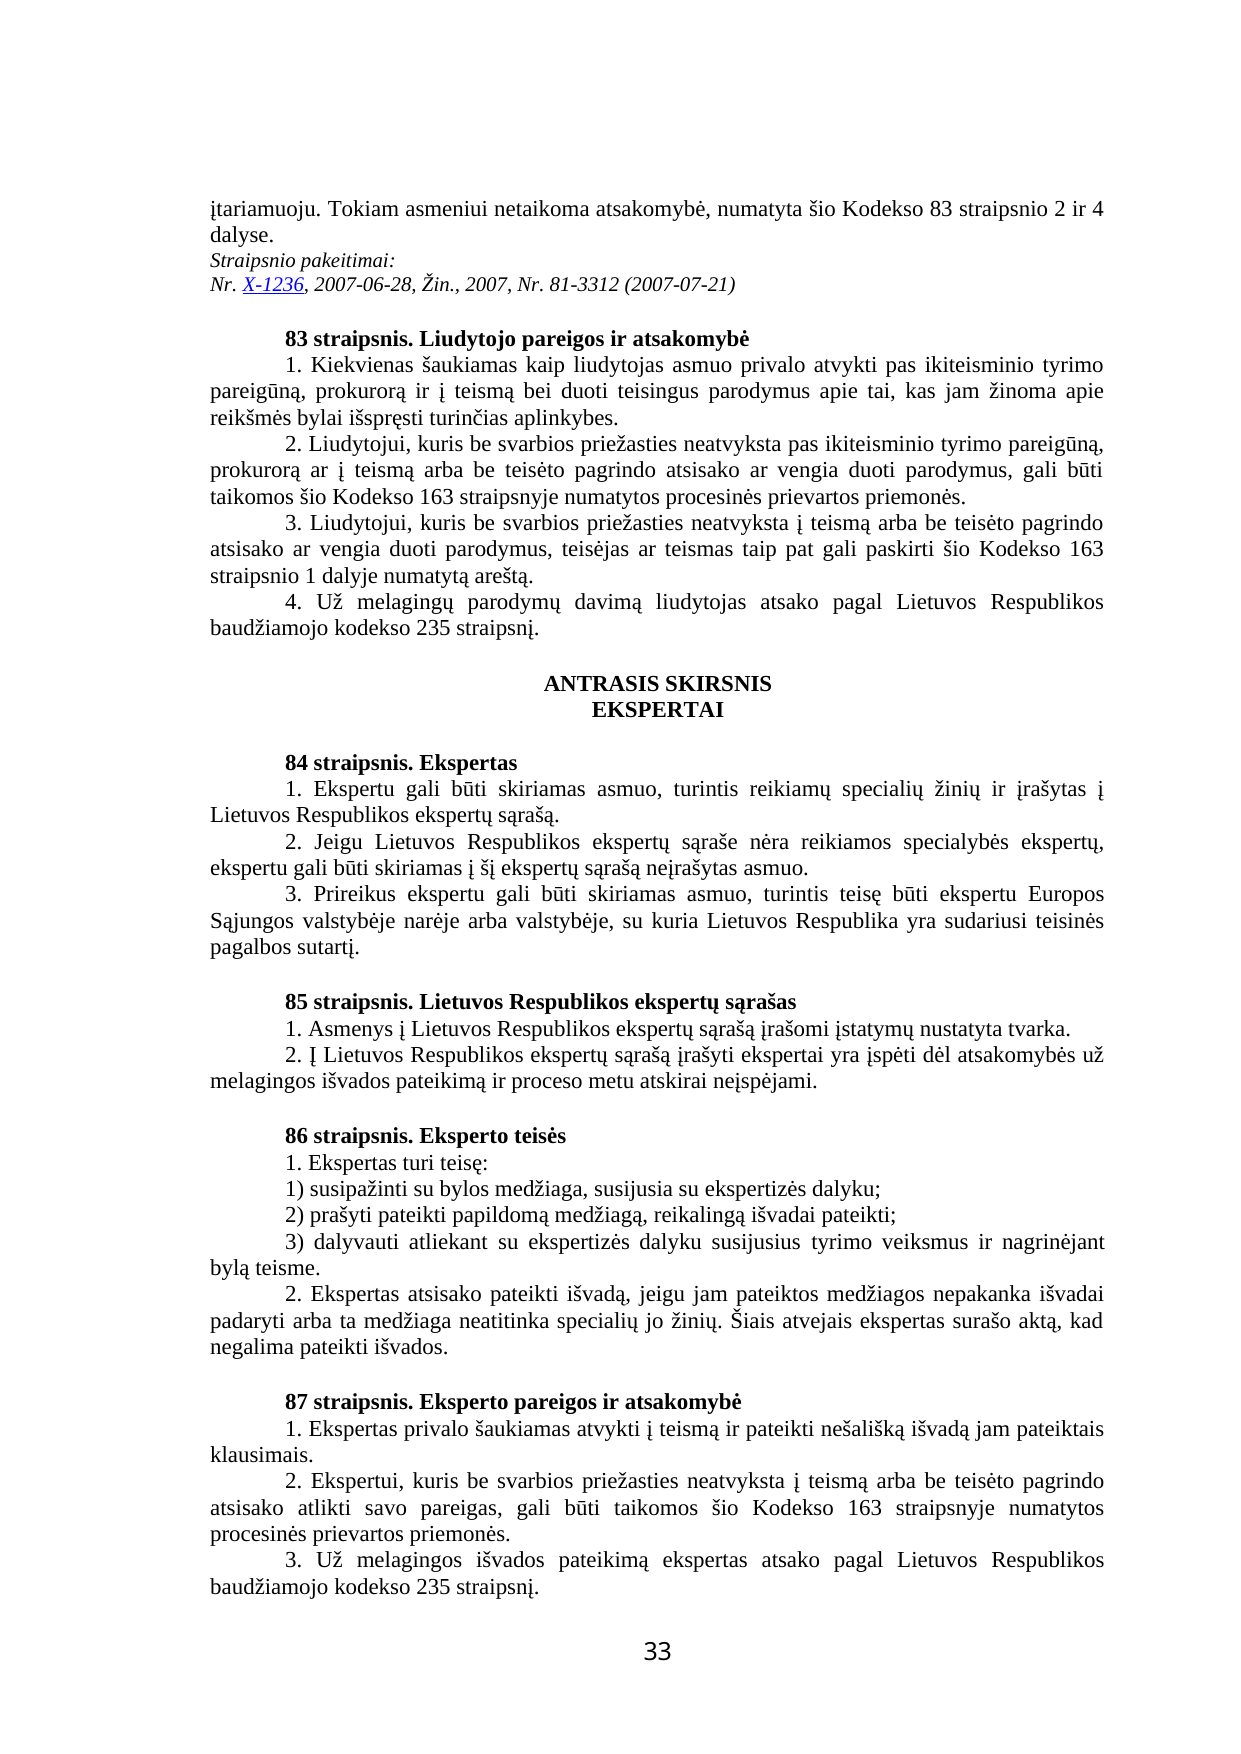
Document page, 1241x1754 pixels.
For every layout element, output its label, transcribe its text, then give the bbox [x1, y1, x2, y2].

text Straipsnio pakeitimai: [210, 248, 1106, 272]
text 2) prašyti pateikti papildomą medžiagą, reikalingą išvadai pateikti; [210, 1201, 1106, 1228]
text 2. Jeigu Lietuvos Respublikos ekspertų sąraše nėra reikiamos specialybės ekspertų, ekspertu gali būti skiriamas į šį ekspertų sąrašą neįrašytas asmuo. [210, 828, 1106, 880]
text 3) dalyvauti atliekant su ekspertizės dalyku susijusius tyrimo veiksmus ir nagrinėjant bylą teisme. [210, 1228, 1106, 1281]
text 1) susipažinti su bylos medžiaga, susijusia su ekspertizės dalyku; [210, 1175, 1106, 1201]
text 83 straipsnis. Liudytojo pareigos ir atsakomybė [210, 324, 1106, 351]
text 84 straipsnis. Ekspertas [210, 749, 1106, 775]
text 1. Kiekvienas šaukiamas kaip liudytojas asmuo privalo atvykti pas ikiteisminio tyrimo pareigūną, prokurorą ir į teismą bei duoti teisingus parodymus apie tai, kas jam žinoma apie reikšmės bylai išspręsti turinčias aplinkybes. [210, 351, 1106, 430]
text ANTRASIS SKIRSNIS [210, 669, 1106, 696]
text 1. Asmenys į Lietuvos Respublikos ekspertų sąrašą įrašomi įstatymų nustatyta tvarka. [210, 1014, 1106, 1041]
text 3. Prireikus ekspertu gali būti skiriamas asmuo, turintis teisę būti ekspertu Europos Sąjungos valstybėje narėje arba valstybėje, su kuria Lietuvos Respublika yra sudariusi teisinės pagalbos sutartį. [210, 880, 1106, 959]
text 85 straipsnis. Lietuvos Respublikos ekspertų sąrašas [210, 988, 1106, 1014]
text 2. Į Lietuvos Respublikos ekspertų sąrašą įrašyti ekspertai yra įspėti dėl atsakomybės už melagingos išvados pateikimą ir proceso metu atskirai neįspėjami. [210, 1041, 1106, 1094]
text 2. Liudytojui, kuris be svarbios priežasties neatvyksta pas ikiteisminio tyrimo pareigūną, prokurorą ar į teismą arba be teisėto pagrindo atsisako ar vengia duoti parodymus, gali būti taikomos šio Kodekso 163 straipsnyje numatytos procesinės prievartos priemonės. [210, 430, 1106, 509]
text 1. Ekspertu gali būti skiriamas asmuo, turintis reikiamų specialių žinių ir įrašytas į Lietuvos Respublikos ekspertų sąrašą. [210, 775, 1106, 828]
text Nr. X-1236, 2007-06-28, Žin., 2007, Nr. 81-3312 (2007-07-21) [210, 272, 1106, 296]
text 1. Ekspertas privalo šaukiamas atvykti į teismą ir pateikti nešališką išvadą jam pateiktais klausimais. [210, 1415, 1106, 1467]
text 2. Ekspertas atsisako pateikti išvadą, jeigu jam pateiktos medžiagos nepakanka išvadai padaryti arba ta medžiaga neatitinka specialių jo žinių. Šiais atvejais ekspertas surašo aktą, kad negalima pateikti išvados. [210, 1281, 1106, 1359]
text įtariamuoju. Tokiam asmeniui netaikoma atsakomybė, numatyta šio Kodekso 83 straipsnio 2 ir 4 dalyse. [210, 195, 1106, 248]
text 3. Už melagingos išvados pateikimą ekspertas atsako pagal Lietuvos Respublikos baudžiamojo kodekso 235 straipsnį. [210, 1546, 1106, 1599]
text 87 straipsnis. Eksperto pareigos ir atsakomybė [210, 1388, 1106, 1415]
text 2. Ekspertui, kuris be svarbios priežasties neatvyksta į teismą arba be teisėto pagrindo atsisako atlikti savo pareigas, gali būti taikomos šio Kodekso 163 straipsnyje numatytos procesinės prievartos priemonės. [210, 1467, 1106, 1546]
text Ekspertai [210, 696, 1106, 722]
text 4. Už melagingų parodymų davimą liudytojas atsako pagal Lietuvos Respublikos baudžiamojo kodekso 235 straipsnį. [210, 588, 1106, 641]
text 1. Ekspertas turi teisę: [210, 1149, 1106, 1175]
text 86 straipsnis. Eksperto teisės [210, 1122, 1106, 1149]
text 3. Liudytojui, kuris be svarbios priežasties neatvyksta į teismą arba be teisėto pagrindo atsisako ar vengia duoti parodymus, teisėjas ar teismas taip pat gali paskirti šio Kodekso 163 straipsnio 1 dalyje numatytą areštą. [210, 509, 1106, 588]
